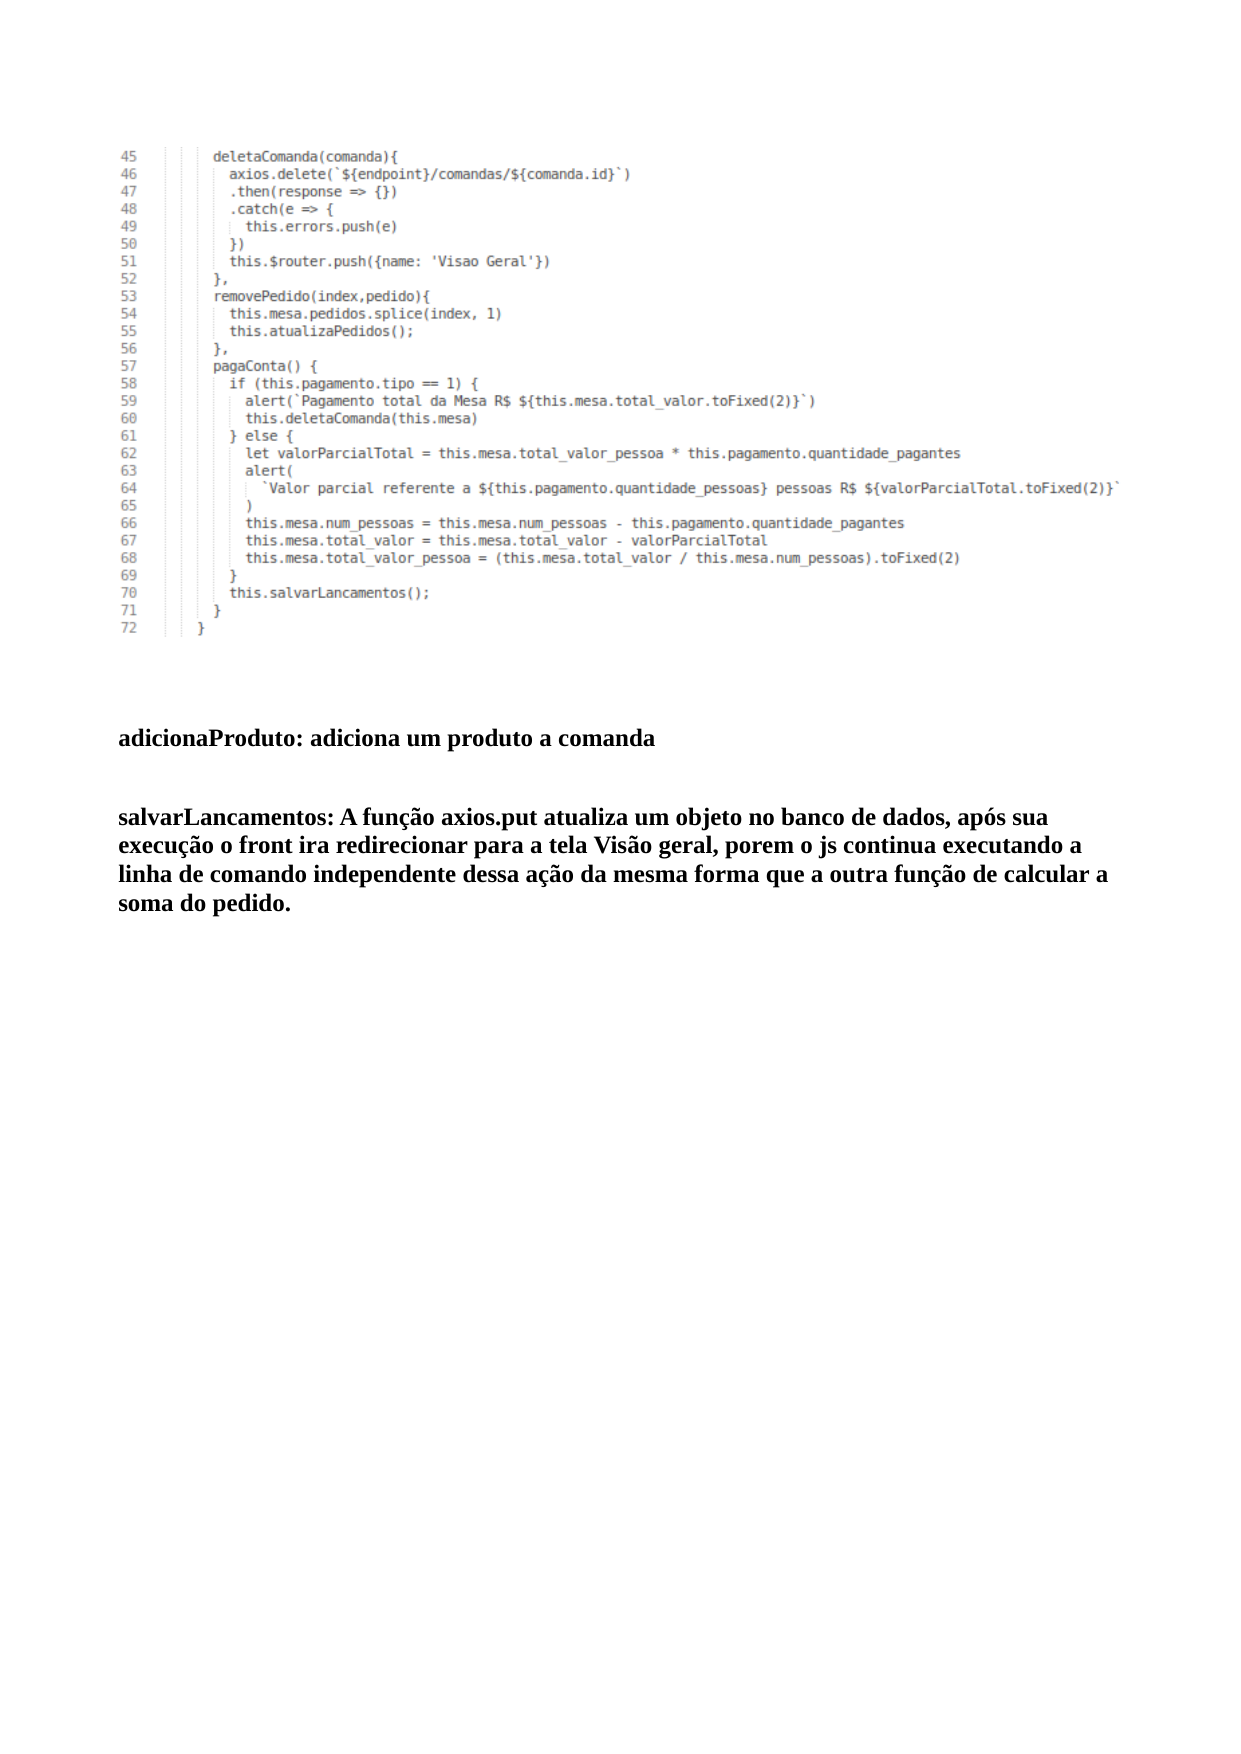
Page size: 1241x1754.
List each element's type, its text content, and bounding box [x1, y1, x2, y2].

picture [118, 147, 1123, 645]
subtitle salvarLancamentos: A função axios.put atualiza um objeto no banco de dados, após sua execução o front ira redirecionar para a tela Visão geral, porem o js continua executando a linha de comando independente dessa ação da mesma forma que a outra função de calcular a soma do pedido. [118, 802, 1122, 917]
subtitle adicionaProduto: adiciona um produto a comanda [118, 723, 1122, 752]
